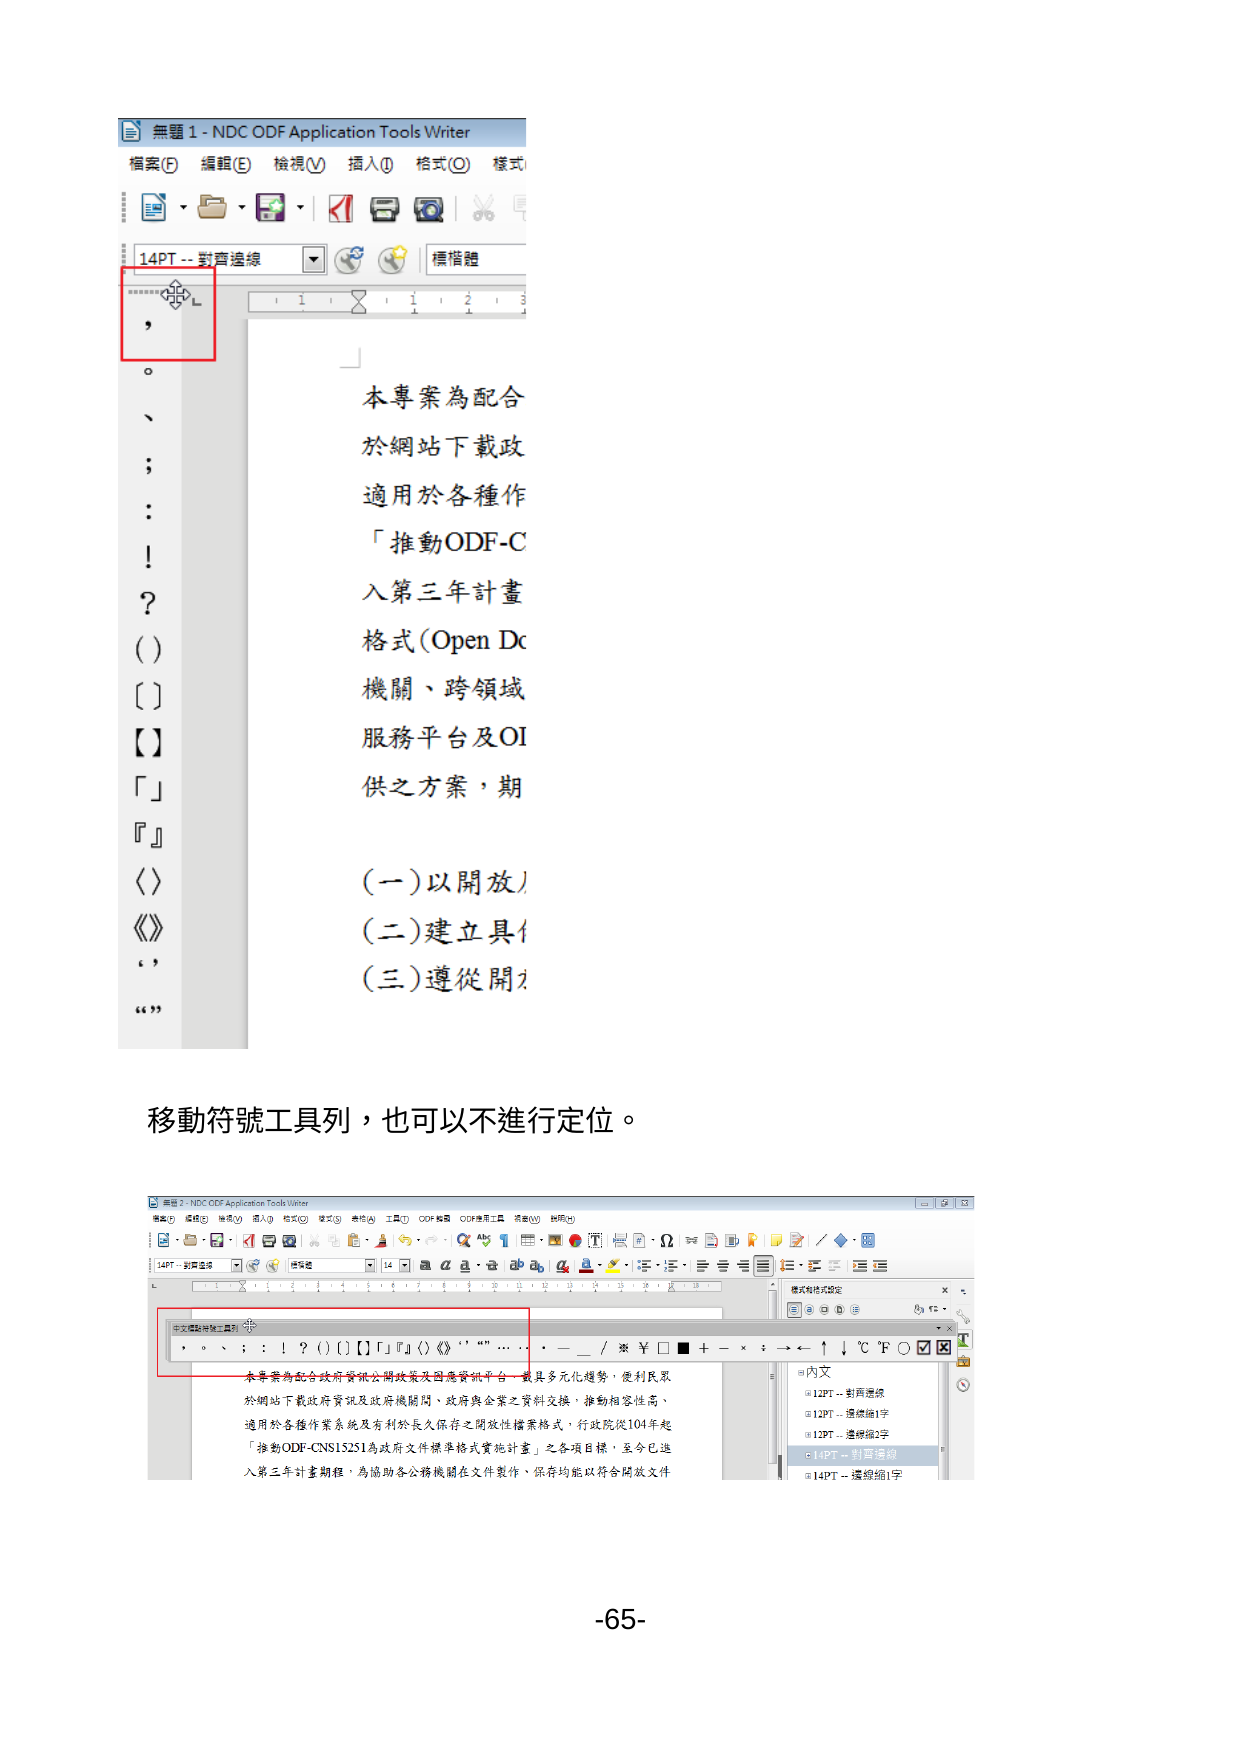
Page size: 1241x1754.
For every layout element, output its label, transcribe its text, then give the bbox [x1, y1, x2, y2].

picture [118, 118, 527, 1049]
picture [147, 1196, 975, 1480]
text 移動符號工具列，也可以不進行定位。 [148, 1097, 1122, 1139]
